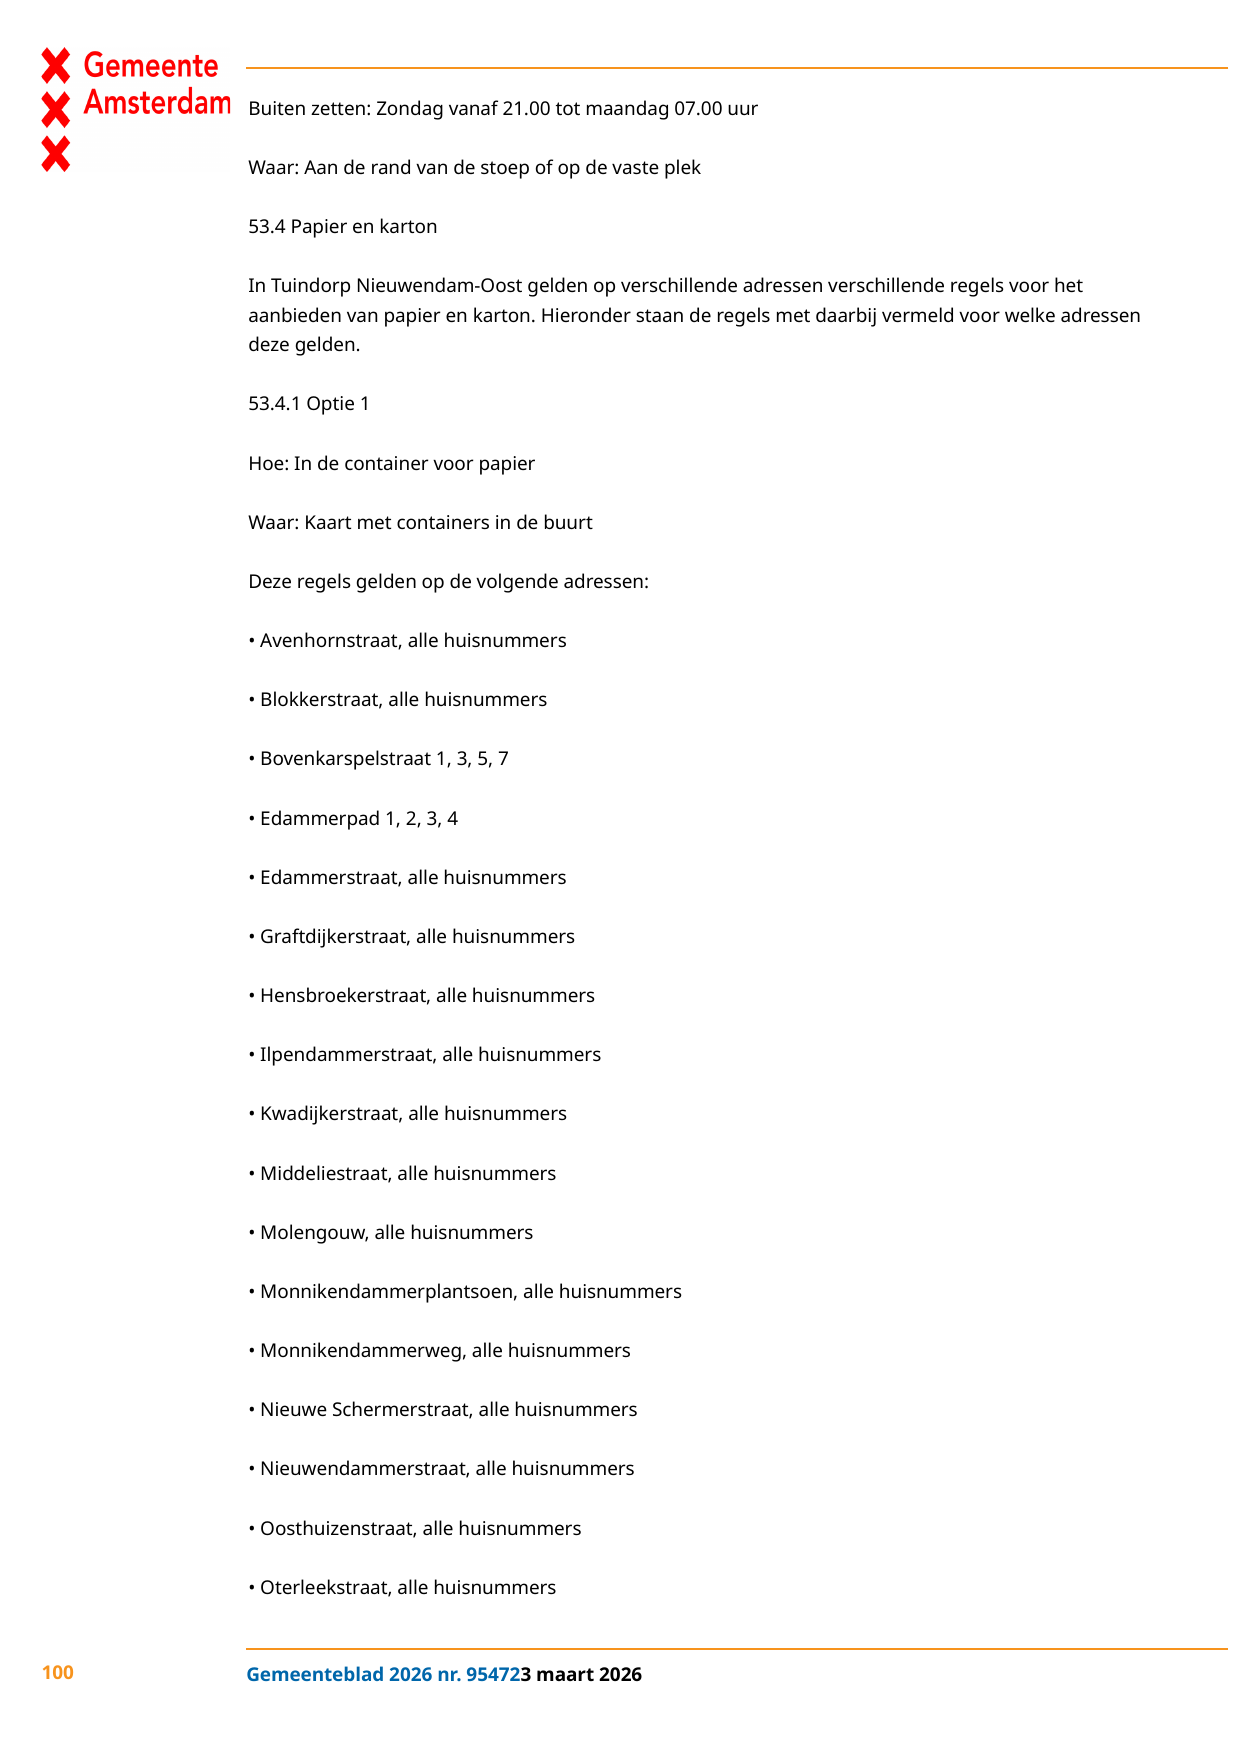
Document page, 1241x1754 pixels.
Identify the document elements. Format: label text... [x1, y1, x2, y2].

text 53.4.1 Optie 1 [248, 391, 1152, 416]
text • Oosthuizenstraat, alle huisnummers [248, 1515, 1152, 1541]
text • Monnikendammerplantsoen, alle huisnummers [248, 1278, 1152, 1304]
text • Bovenkarspelstraat 1, 3, 5, 7 [248, 746, 1152, 771]
text • Graftdijkerstraat, alle huisnummers [248, 923, 1152, 949]
text Hoe: In de container voor papier [248, 450, 1152, 476]
text • Nieuwe Schermerstraat, alle huisnummers [248, 1396, 1152, 1422]
text Buiten zetten: Zondag vanaf 21.00 tot maandag 07.00 uur [248, 95, 1152, 121]
text • Edammerpad 1, 2, 3, 4 [248, 805, 1152, 831]
text • Oterleekstraat, alle huisnummers [248, 1574, 1152, 1600]
text • Ilpendammerstraat, alle huisnummers [248, 1041, 1152, 1067]
text • Nieuwendammerstraat, alle huisnummers [248, 1456, 1152, 1481]
text • Middeliestraat, alle huisnummers [248, 1160, 1152, 1186]
text 53.4 Papier en karton [248, 213, 1152, 239]
text In Tuindorp Nieuwendam-Oost gelden op verschillende adressen verschillende regels voor het aanbieden van papier en karton. Hieronder staan de regels met daarbij vermeld voor welke adressen deze gelden. [248, 272, 1152, 357]
text • Hensbroekerstraat, alle huisnummers [248, 982, 1152, 1008]
picture [41, 47, 231, 172]
text Waar: Aan de rand van de stoep of op de vaste plek [248, 154, 1152, 180]
text Deze regels gelden op de volgende adressen: [248, 568, 1152, 594]
text • Kwadijkerstraat, alle huisnummers [248, 1101, 1152, 1126]
text • Monnikendammerweg, alle huisnummers [248, 1337, 1152, 1363]
text • Blokkerstraat, alle huisnummers [248, 686, 1152, 712]
text • Avenhornstraat, alle huisnummers [248, 627, 1152, 653]
text • Edammerstraat, alle huisnummers [248, 864, 1152, 890]
text • Molengouw, alle huisnummers [248, 1219, 1152, 1245]
text Waar: Kaart met containers in de buurt [248, 509, 1152, 535]
